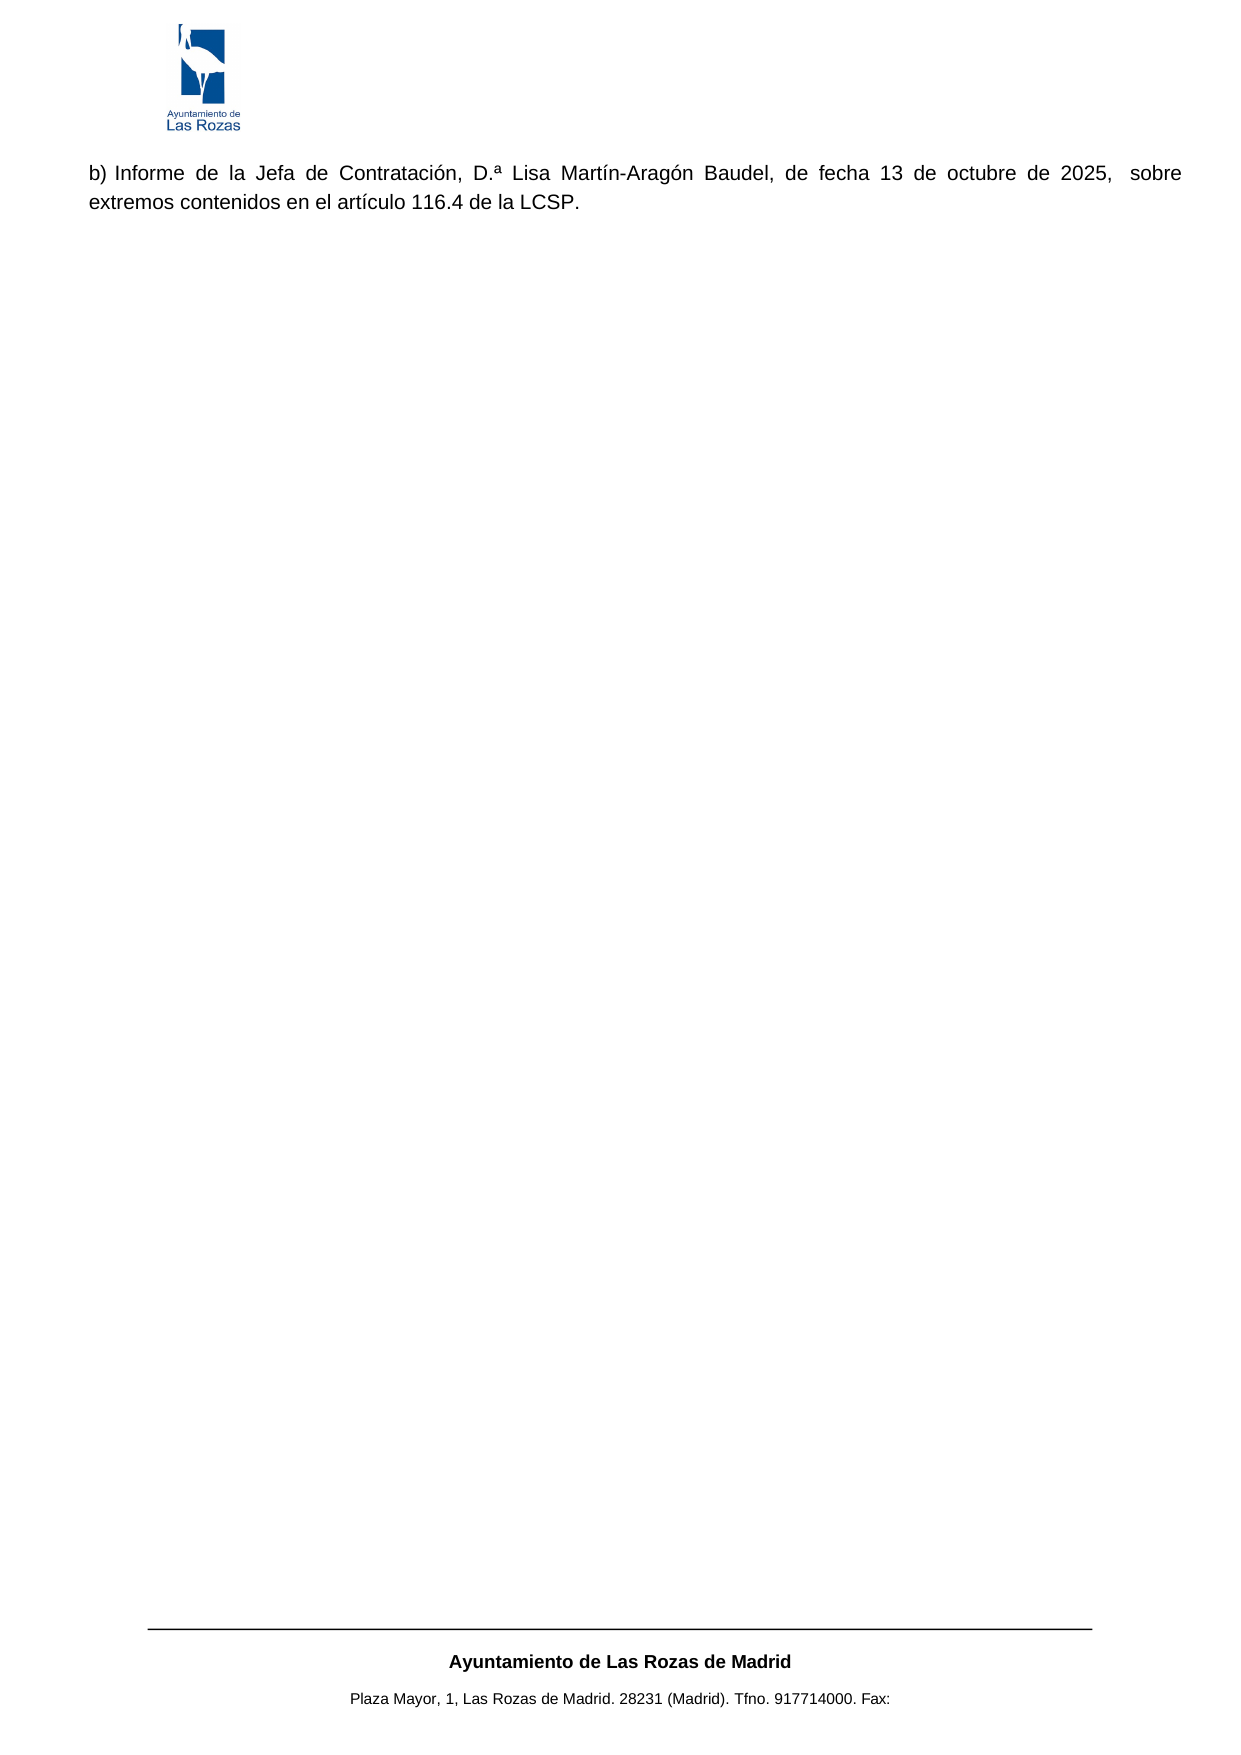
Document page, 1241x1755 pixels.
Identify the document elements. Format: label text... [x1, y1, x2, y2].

list Informe de la Jefa de Contratación, D.ª Lisa Martín-Aragón Baudel, de fecha 13 de octubre de 2025, sobre extremos contenidos en el artículo 116.4 de la LCSP. [88, 161, 1182, 214]
